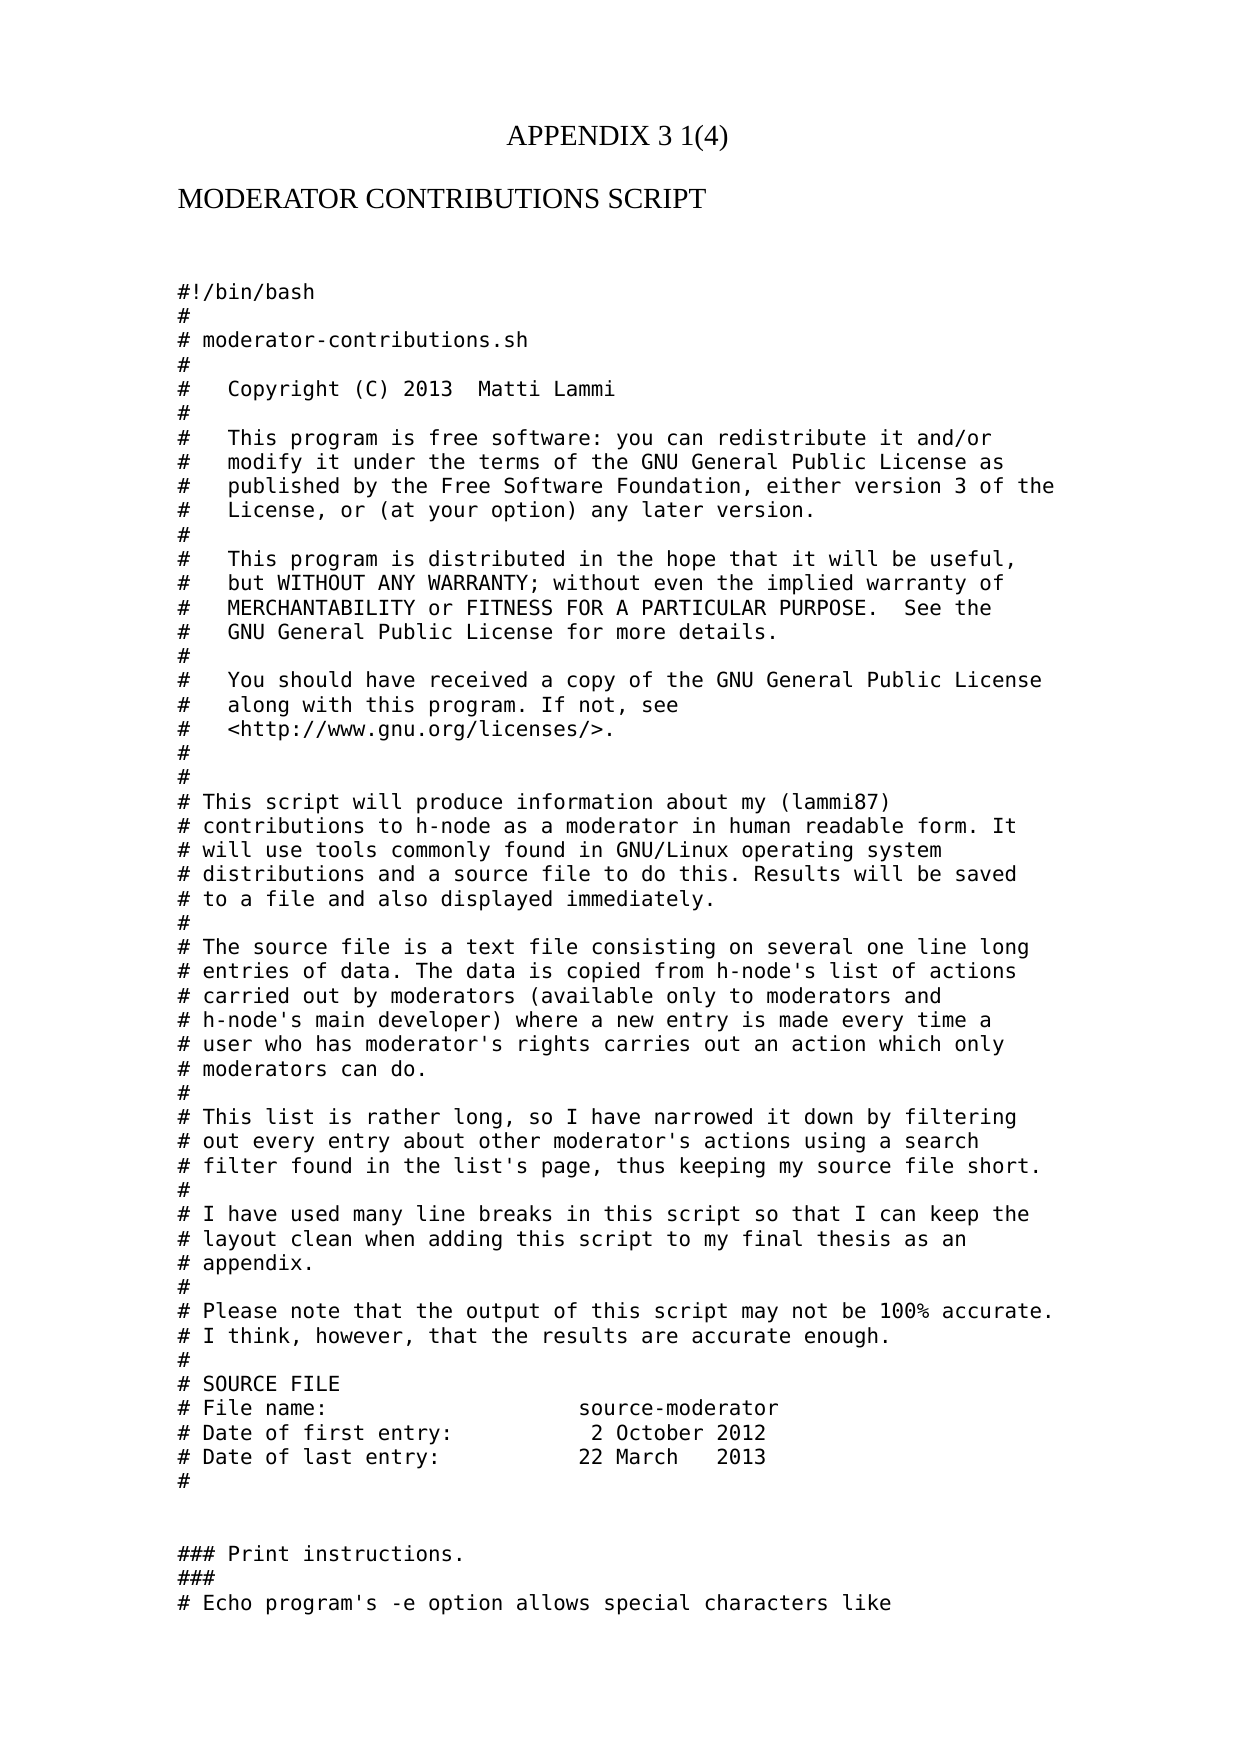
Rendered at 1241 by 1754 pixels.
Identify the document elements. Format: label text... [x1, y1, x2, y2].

text # h-node's main developer) where a new entry is made every time a [177, 1008, 1057, 1032]
text # [177, 644, 1057, 668]
text # layout clean when adding this script to my final thesis as an [177, 1227, 1057, 1251]
text # GNU General Public License for more details. [177, 620, 1057, 644]
text # You should have received a copy of the GNU General Public License [177, 668, 1057, 693]
text # File name: source-moderator [177, 1396, 1057, 1421]
text # Echo program's -e option allows special characters like [177, 1591, 1057, 1615]
text # [177, 741, 1057, 765]
text # This program is free software: you can redistribute it and/or [177, 426, 1057, 450]
text # MERCHANTABILITY or FITNESS FOR A PARTICULAR PURPOSE. See the [177, 596, 1057, 620]
text # carried out by moderators (available only to moderators and [177, 984, 1057, 1008]
text # published by the Free Software Foundation, either version 3 of the [177, 474, 1057, 498]
text # This program is distributed in the hope that it will be useful, [177, 547, 1057, 571]
text # along with this program. If not, see [177, 693, 1057, 717]
text # This script will produce information about my (lammi87) [177, 790, 1057, 814]
text # contributions to h-node as a moderator in human readable form. It [177, 814, 1057, 838]
text ### Print instructions. [177, 1542, 1057, 1566]
text # out every entry about other moderator's actions using a search [177, 1129, 1057, 1154]
text # [177, 304, 1057, 328]
text # Date of first entry: 2 October 2012 [177, 1421, 1057, 1445]
text # The source file is a text file consisting on several one line long [177, 935, 1057, 959]
text # filter found in the list's page, thus keeping my source file short. [177, 1154, 1057, 1178]
text # entries of data. The data is copied from h-node's list of actions [177, 959, 1057, 984]
text # I think, however, that the results are accurate enough. [177, 1324, 1057, 1348]
text # [177, 911, 1057, 935]
text # moderator-contributions.sh [177, 328, 1057, 353]
text MODERATOR CONTRIBUTIONS SCRIPT [177, 181, 1057, 215]
text # [177, 765, 1057, 790]
text # [177, 1275, 1057, 1299]
text # I have used many line breaks in this script so that I can keep the [177, 1202, 1057, 1227]
text # [177, 401, 1057, 426]
text ### [177, 1566, 1057, 1591]
text # distributions and a source file to do this. Results will be saved [177, 862, 1057, 887]
text # modify it under the terms of the GNU General Public License as [177, 450, 1057, 474]
text # appendix. [177, 1251, 1057, 1275]
text # moderators can do. [177, 1057, 1057, 1081]
text # [177, 353, 1057, 377]
text # SOURCE FILE [177, 1372, 1057, 1396]
text # [177, 1469, 1057, 1493]
text # [177, 1081, 1057, 1105]
text # Please note that the output of this script may not be 100% accurate. [177, 1299, 1057, 1324]
text # user who has moderator's rights carries out an action which only [177, 1032, 1057, 1057]
text # This list is rather long, so I have narrowed it down by filtering [177, 1105, 1057, 1129]
text # will use tools commonly found in GNU/Linux operating system [177, 838, 1057, 862]
text # [177, 1348, 1057, 1372]
text # Date of last entry: 22 March 2013 [177, 1445, 1057, 1469]
text #!/bin/bash [177, 280, 1057, 304]
text # [177, 523, 1057, 547]
text # [177, 1178, 1057, 1202]
text # License, or (at your option) any later version. [177, 498, 1057, 523]
text # <http://www.gnu.org/licenses/>. [177, 717, 1057, 741]
text # but WITHOUT ANY WARRANTY; without even the implied warranty of [177, 571, 1057, 596]
text # to a file and also displayed immediately. [177, 887, 1057, 911]
text # Copyright (C) 2013 Matti Lammi [177, 377, 1057, 401]
